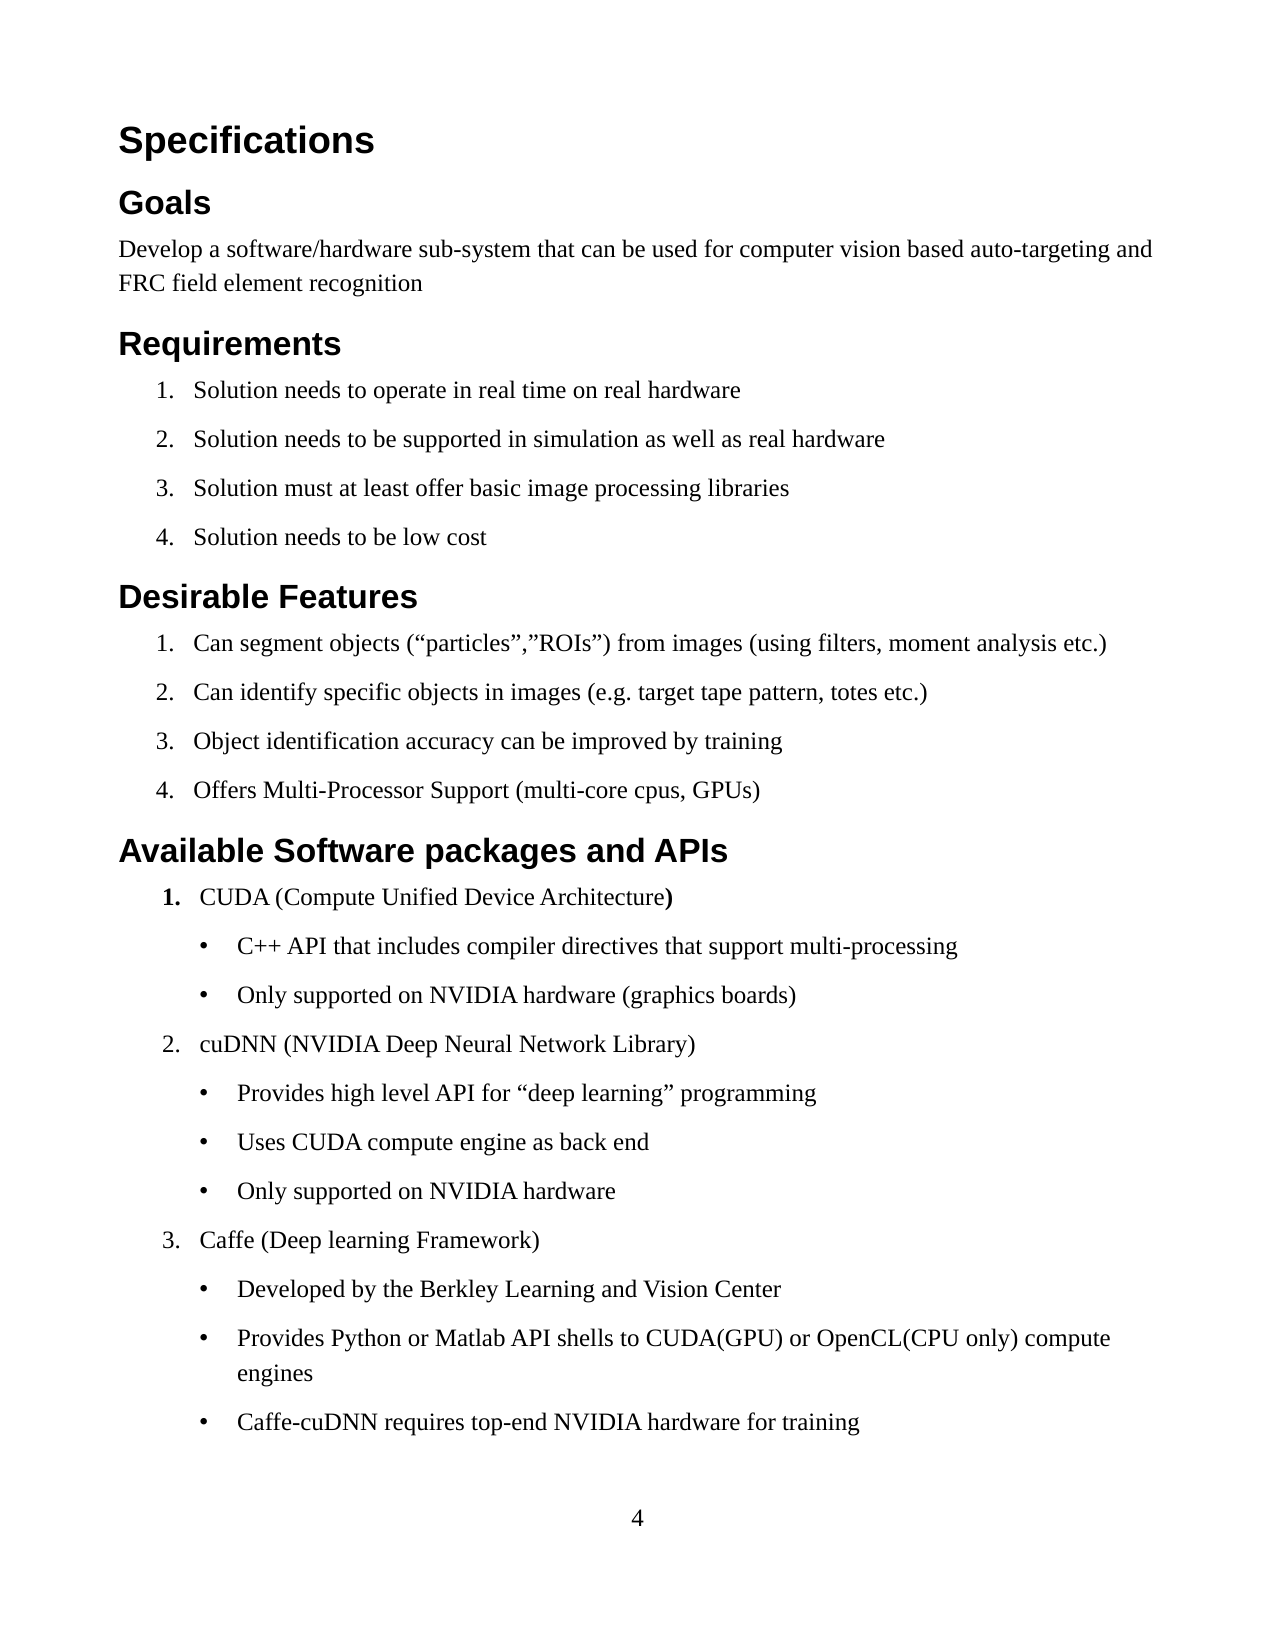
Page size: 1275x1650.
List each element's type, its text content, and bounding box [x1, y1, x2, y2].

list cuDNN (NVIDIA Deep Neural Network Library) [162, 1029, 1157, 1058]
list Uses CUDA compute engine as back end [199, 1127, 1157, 1156]
list Caffe (Deep learning Framework) [162, 1225, 1157, 1254]
subtitle Available Software packages and APIs [118, 831, 1157, 869]
subtitle Goals [118, 183, 1157, 221]
list Can segment objects (“particles”,”ROIs”) from images (using filters, moment analysis etc.) [156, 628, 1157, 657]
list Developed by the Berkley Learning and Vision Center [199, 1274, 1157, 1303]
list Solution needs to operate in real time on real hardware [156, 375, 1157, 403]
list Object identification accuracy can be improved by training [156, 726, 1157, 755]
list Solution needs to be low cost [156, 522, 1157, 551]
list Can identify specific objects in images (e.g. target tape pattern, totes etc.) [156, 677, 1157, 706]
list Caffe-cuDNN requires top-end NVIDIA hardware for training [199, 1407, 1157, 1436]
list Solution must at least offer basic image processing libraries [156, 473, 1157, 502]
list C++ API that includes compiler directives that support multi-processing [199, 931, 1157, 960]
list Provides Python or Matlab API shells to CUDA(GPU) or OpenCL(CPU only) compute engines [199, 1323, 1157, 1387]
subtitle Desirable Features [118, 577, 1157, 616]
list Offers Multi-Processor Support (multi-core cpus, GPUs) [156, 776, 1157, 804]
list Solution needs to be supported in simulation as well as real hardware [156, 424, 1157, 452]
subtitle Requirements [118, 323, 1157, 362]
text Develop a software/hardware sub-system that can be used for computer vision based auto-targeting and FRC field element recognition [118, 234, 1157, 297]
list Provides high level API for “deep learning” programming [199, 1078, 1157, 1107]
list Only supported on NVIDIA hardware (graphics boards) [199, 980, 1157, 1009]
list Only supported on NVIDIA hardware [199, 1176, 1157, 1205]
subtitle Specifications [118, 118, 1157, 162]
list CUDA (Compute Unified Device Architecture) [162, 882, 1157, 911]
